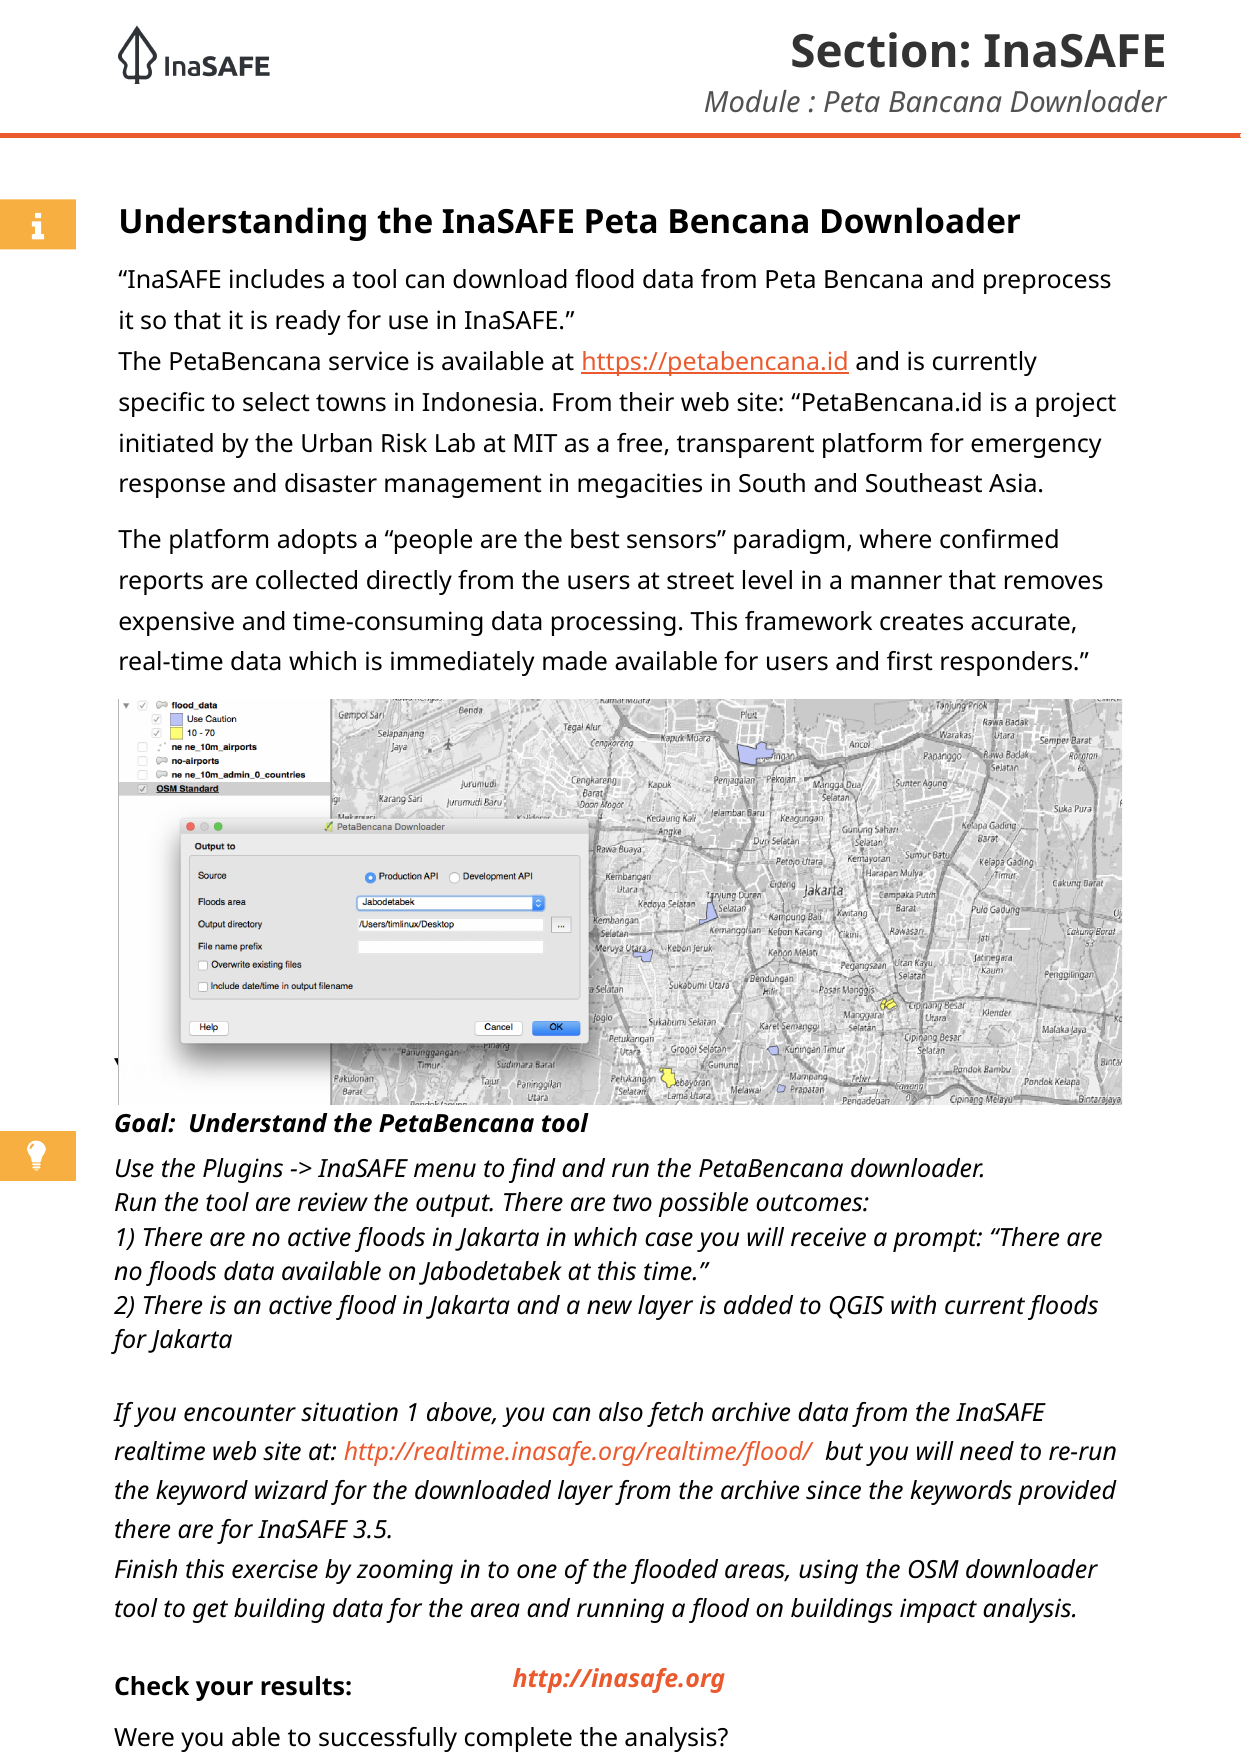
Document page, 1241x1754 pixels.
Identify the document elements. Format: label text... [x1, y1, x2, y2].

text The platform adopts a “people are the best sensors” paradigm, where confirmed reports are collected directly from the users at street level in a manner that removes expensive and time-consuming data processing. This framework creates accurate, real-time data which is immediately made available for users and first responders.” [118, 522, 1122, 678]
subtitle Understanding the InaSAFE Peta Bencana Downloader [118, 198, 1122, 243]
picture [118, 699, 1123, 1105]
picture [98, 7, 295, 104]
text “InaSAFE includes a tool can download flood data from Peta Bencana and preprocess it so that it is ready for use in InaSAFE.” The PetaBencana service is available at https://petabencana.id and is currently specific to select towns in Indonesia. From their web site: “PetaBencana.id is a project initiated by the Urban Risk Lab at MIT as a free, transparent platform for emergency response and disaster management in megacities in South and Southeast Asia. [118, 262, 1122, 500]
